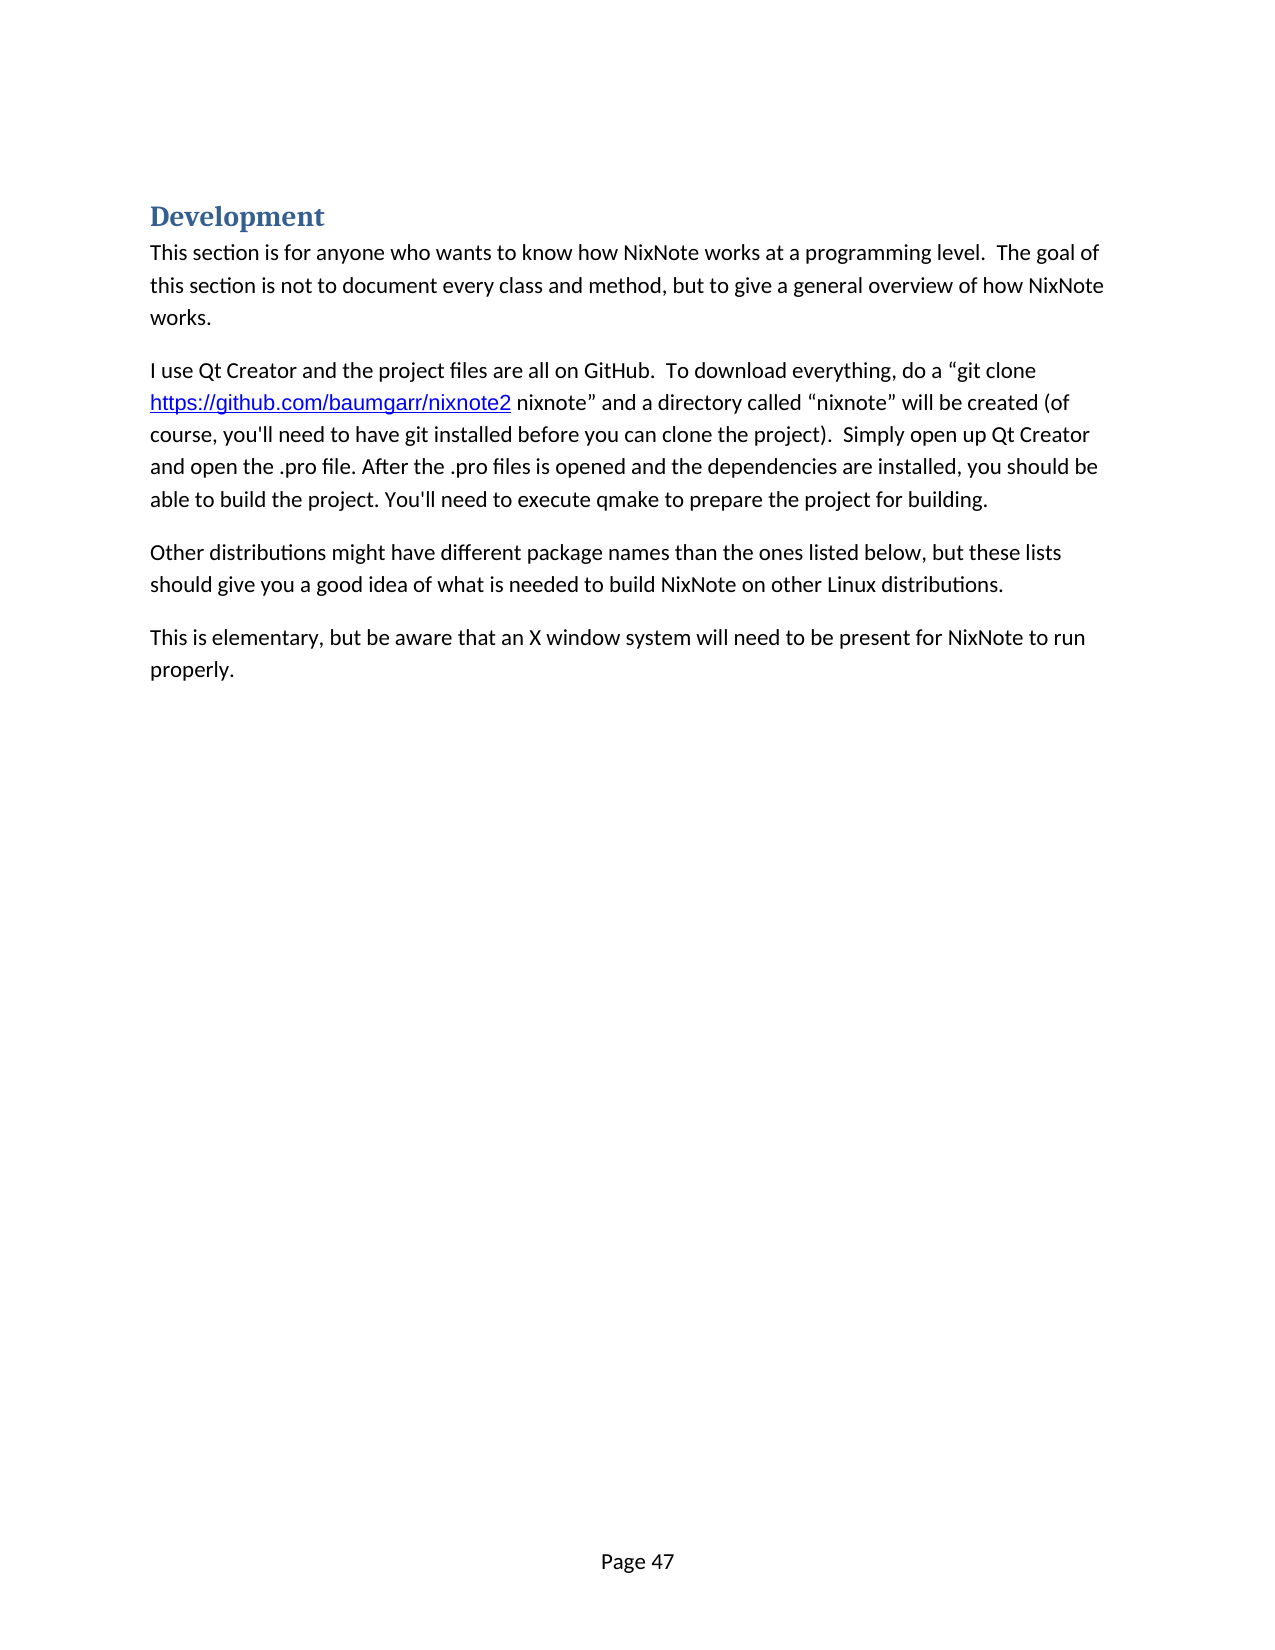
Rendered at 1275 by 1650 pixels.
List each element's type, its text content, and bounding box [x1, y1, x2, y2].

subtitle Development [150, 200, 1125, 233]
text I use Qt Creator and the project files are all on GitHub. To download everything, do a “git clone https://github.com/baumgarr/nixnote2 nixnote” and a directory called “nixnote” will be created (of course, you'll need to have git installed before you can clone the project). Simply open up Qt Creator and open the .pro file. After the .pro files is opened and the dependencies are installed, you should be able to build the project. You'll need to execute qmake to prepare the project for building. [150, 356, 1125, 513]
text This section is for anyone who wants to know how NixNote works at a programming level. The goal of this section is not to document every class and method, but to give a general overview of how NixNote works. [150, 238, 1125, 331]
text Other distributions might have different package names than the ones listed below, but these lists should give you a good idea of what is needed to build NixNote on other Linux distributions. [150, 538, 1125, 598]
text This is elementary, but be aware that an X window system will need to be present for NixNote to run properly. [150, 623, 1125, 683]
